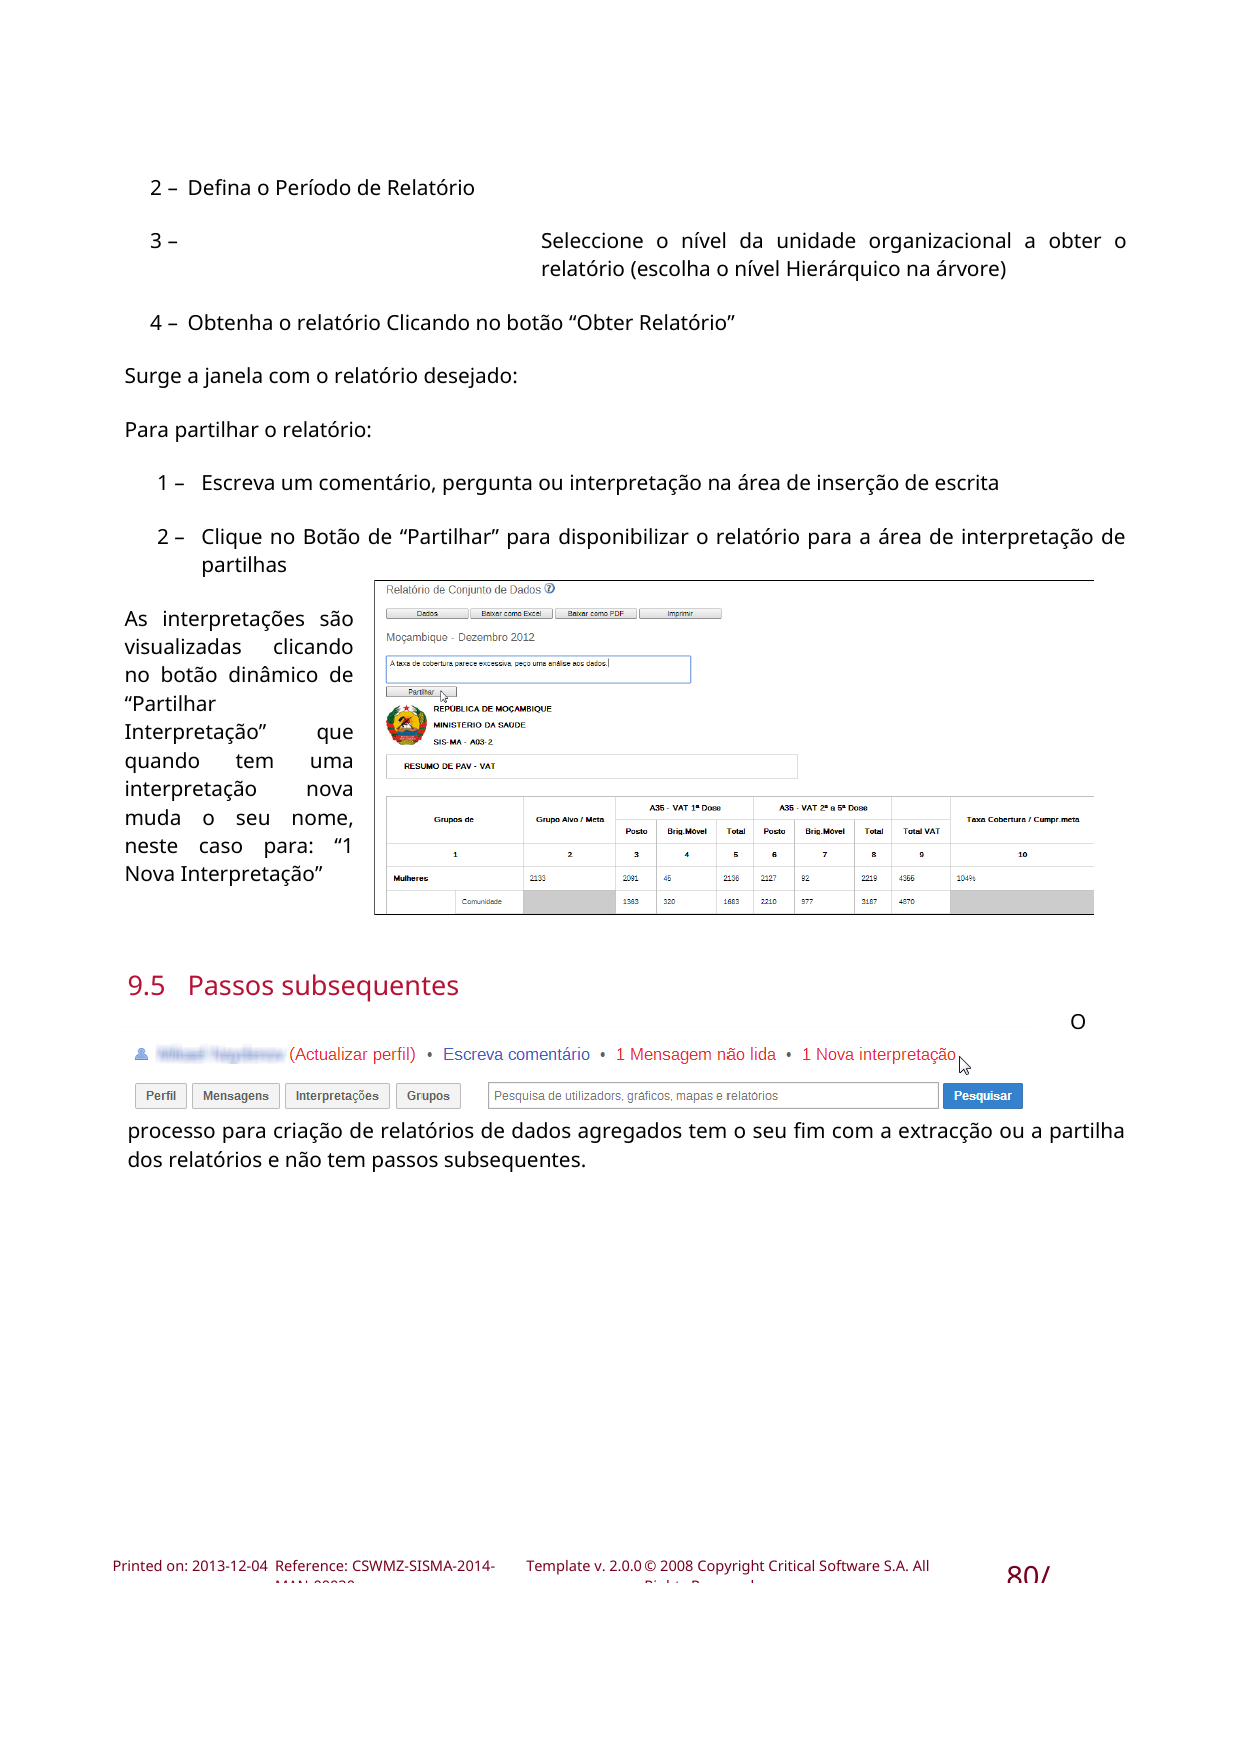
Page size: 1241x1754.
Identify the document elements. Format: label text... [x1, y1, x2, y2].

text O processo para criação de relatórios de dados agregados tem o seu fim com a extracção ou a partilha dos relatórios e não tem passos subsequentes. [127, 1007, 1128, 1173]
list Seleccione o nível da unidade organizacional a obter o relatório (escolha o nível Hierárquico na árvore) [150, 226, 1128, 283]
text [1096, 604, 1128, 888]
picture [117, 1026, 1035, 1116]
text Para partilhar o relatório: [124, 415, 1128, 443]
subtitle Passos subsequentes [127, 966, 1128, 1003]
text Surge a janela com o relatório desejado: [124, 361, 1128, 390]
list Defina o Período de Relatório [150, 173, 1128, 201]
list Escreva um comentário, pergunta ou interpretação na área de inserção de escrita [157, 468, 1128, 497]
text As interpretações são visualizadas clicando no botão dinâmico de “Partilhar Interpretação” que quando tem uma interpretação nova muda o seu nome, neste caso para: “1 Nova Interpretação” [124, 604, 373, 888]
list Clique no Botão de “Partilhar” para disponibilizar o relatório para a área de interpretação de partilhas [157, 522, 1128, 916]
list Obtenha o relatório Clicando no botão “Obter Relatório” [150, 308, 1128, 336]
